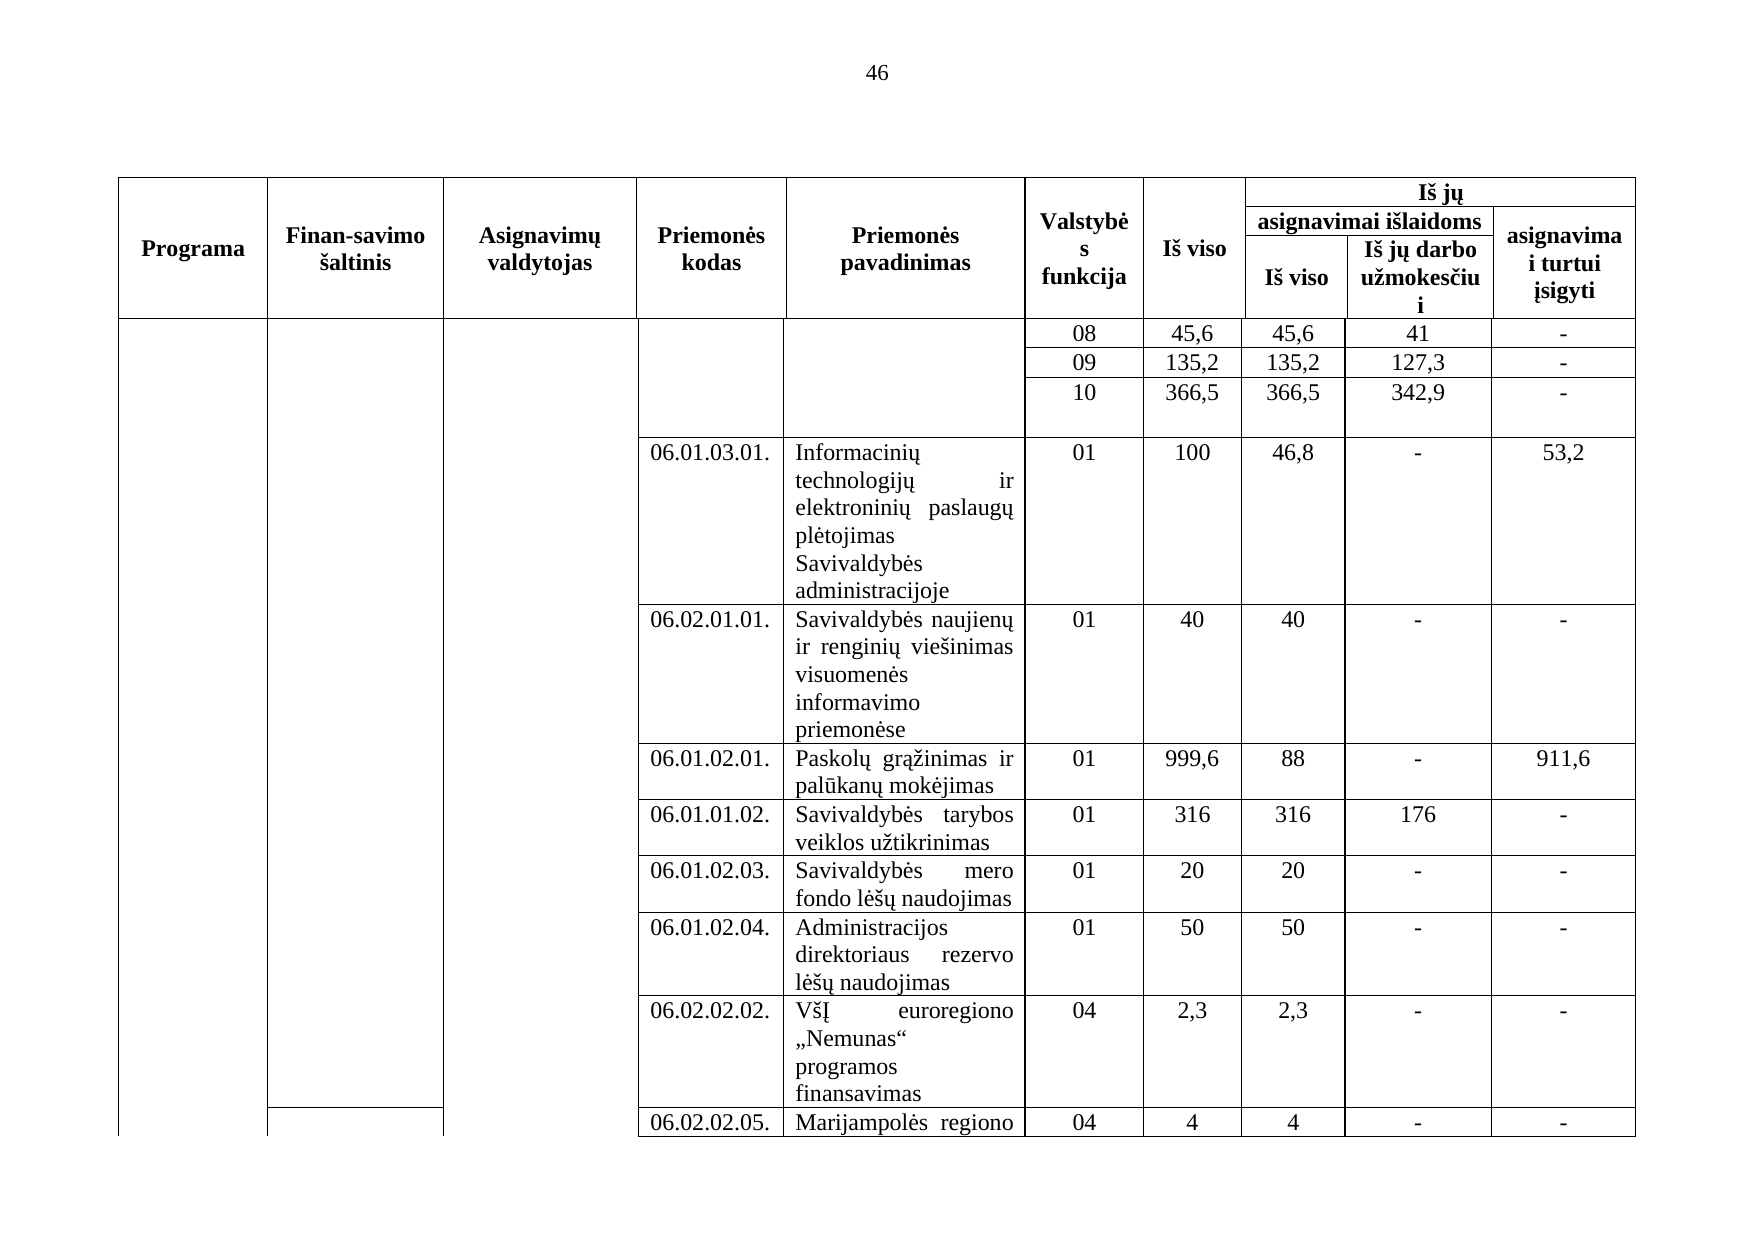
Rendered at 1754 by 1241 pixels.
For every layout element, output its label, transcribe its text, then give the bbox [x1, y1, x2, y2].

table_cell 08 [1026, 319, 1143, 347]
table_cell 06.01.01.02. [639, 800, 783, 855]
table_cell 911,6 [1492, 744, 1635, 799]
table_cell [119, 437, 267, 1136]
table_cell 01 [1026, 744, 1143, 799]
table_cell 04 [1026, 996, 1143, 1107]
table_cell VšĮ euroregiono „Nemunas“ programos finansavimas [784, 996, 1024, 1107]
table_cell 10 [1026, 378, 1143, 437]
table_cell 999,6 [1144, 744, 1241, 799]
table_cell Paskolų grąžinimas ir palūkanų mokėjimas [784, 744, 1024, 799]
table_cell 53,2 [1492, 438, 1635, 604]
table_cell 176 [1346, 800, 1491, 855]
table_cell [119, 319, 267, 437]
table_cell asignavimai turtui įsigyti [1494, 207, 1635, 318]
table_cell 06.01.02.01. [639, 744, 783, 799]
table_cell - [1492, 800, 1635, 855]
table_cell [784, 319, 1024, 437]
table_cell 88 [1242, 744, 1344, 799]
table_cell 40 [1144, 605, 1241, 743]
table_cell 2,3 [1144, 996, 1241, 1107]
table_cell 20 [1144, 856, 1241, 912]
table_cell - [1346, 856, 1491, 912]
table_cell 01 [1026, 856, 1143, 912]
table_cell [444, 319, 638, 1136]
table_cell 4 [1242, 1108, 1344, 1136]
table_cell Savivaldybės tarybos veiklos užtikrinimas [784, 800, 1024, 855]
table_cell 127,3 [1346, 348, 1491, 377]
table_cell 135,2 [1144, 348, 1241, 377]
table_header Asignavimų valdytojas [444, 178, 636, 318]
table_cell [639, 319, 783, 437]
table_cell - [1346, 744, 1491, 799]
table_cell 135,2 [1242, 348, 1344, 377]
table_cell - [1346, 913, 1491, 995]
table_cell 45,6 [1144, 319, 1241, 347]
table_header Valstybės funkcija [1026, 178, 1143, 318]
table_cell Iš viso [1246, 236, 1347, 318]
table_cell - [1492, 348, 1635, 377]
table_cell - [1492, 605, 1635, 743]
table_cell Administracijos direktoriaus rezervo lėšų naudojimas [784, 913, 1024, 995]
table_cell 2,3 [1242, 996, 1344, 1107]
table_cell 366,5 [1242, 378, 1344, 437]
table_cell 04 [1026, 1108, 1143, 1136]
table_cell 46,8 [1242, 438, 1344, 604]
table_cell 4 [1144, 1108, 1241, 1136]
table_cell 50 [1144, 913, 1241, 995]
table_cell 316 [1144, 800, 1241, 855]
table_cell 100 [1144, 438, 1241, 604]
table_cell 06.01.03.01. [639, 438, 783, 604]
table_cell 01 [1026, 438, 1143, 604]
table_cell 41 [1346, 319, 1491, 347]
table_cell Savivaldybės naujienų ir renginių viešinimas visuomenės informavimo priemonėse [784, 605, 1024, 743]
table_cell 01 [1026, 605, 1143, 743]
table_cell - [1492, 996, 1635, 1107]
table_cell - [1492, 913, 1635, 995]
table_cell - [1492, 856, 1635, 912]
table_header Priemonės pavadinimas [787, 178, 1024, 318]
table_cell [268, 1108, 443, 1136]
table_header Iš jų [1246, 178, 1635, 206]
table_cell Iš jų darbo užmokesčiui [1348, 236, 1493, 318]
table_header Iš viso [1144, 178, 1245, 318]
table_cell - [1346, 605, 1491, 743]
table_cell asignavimai išlaidoms [1246, 207, 1493, 234]
table_cell 06.01.02.03. [639, 856, 783, 912]
table_cell - [1346, 1108, 1491, 1136]
table_cell - [1492, 319, 1635, 347]
table_cell 45,6 [1242, 319, 1344, 347]
table_cell 06.02.01.01. [639, 605, 783, 743]
table_cell Marijampolės regiono [784, 1108, 1024, 1136]
table_cell 342,9 [1346, 378, 1491, 437]
table_cell - [1346, 996, 1491, 1107]
table_cell 06.01.02.04. [639, 913, 783, 995]
table_cell - [1346, 438, 1491, 604]
table_cell 50 [1242, 913, 1344, 995]
table_cell 316 [1242, 800, 1344, 855]
table_cell Savivaldybės mero fondo lėšų naudojimas [784, 856, 1024, 912]
table_header Priemonės kodas [637, 178, 786, 318]
table_cell 09 [1026, 348, 1143, 377]
table_cell 01 [1026, 913, 1143, 995]
table_cell 20 [1242, 856, 1344, 912]
table_cell 06.02.02.05. [639, 1108, 783, 1136]
table_header Finan-savimo šaltinis [268, 178, 443, 318]
table_cell Informacinių technologijų ir elektroninių paslaugų plėtojimas Savivaldybės administracijoje [784, 438, 1024, 604]
table_cell 06.02.02.02. [639, 996, 783, 1107]
table_cell 40 [1242, 605, 1344, 743]
table_cell - [1492, 378, 1635, 437]
table_cell [268, 319, 443, 1107]
table_cell 01 [1026, 800, 1143, 855]
table_header Programa [119, 178, 267, 318]
table_cell - [1492, 1108, 1635, 1136]
table_cell 366,5 [1144, 378, 1241, 437]
